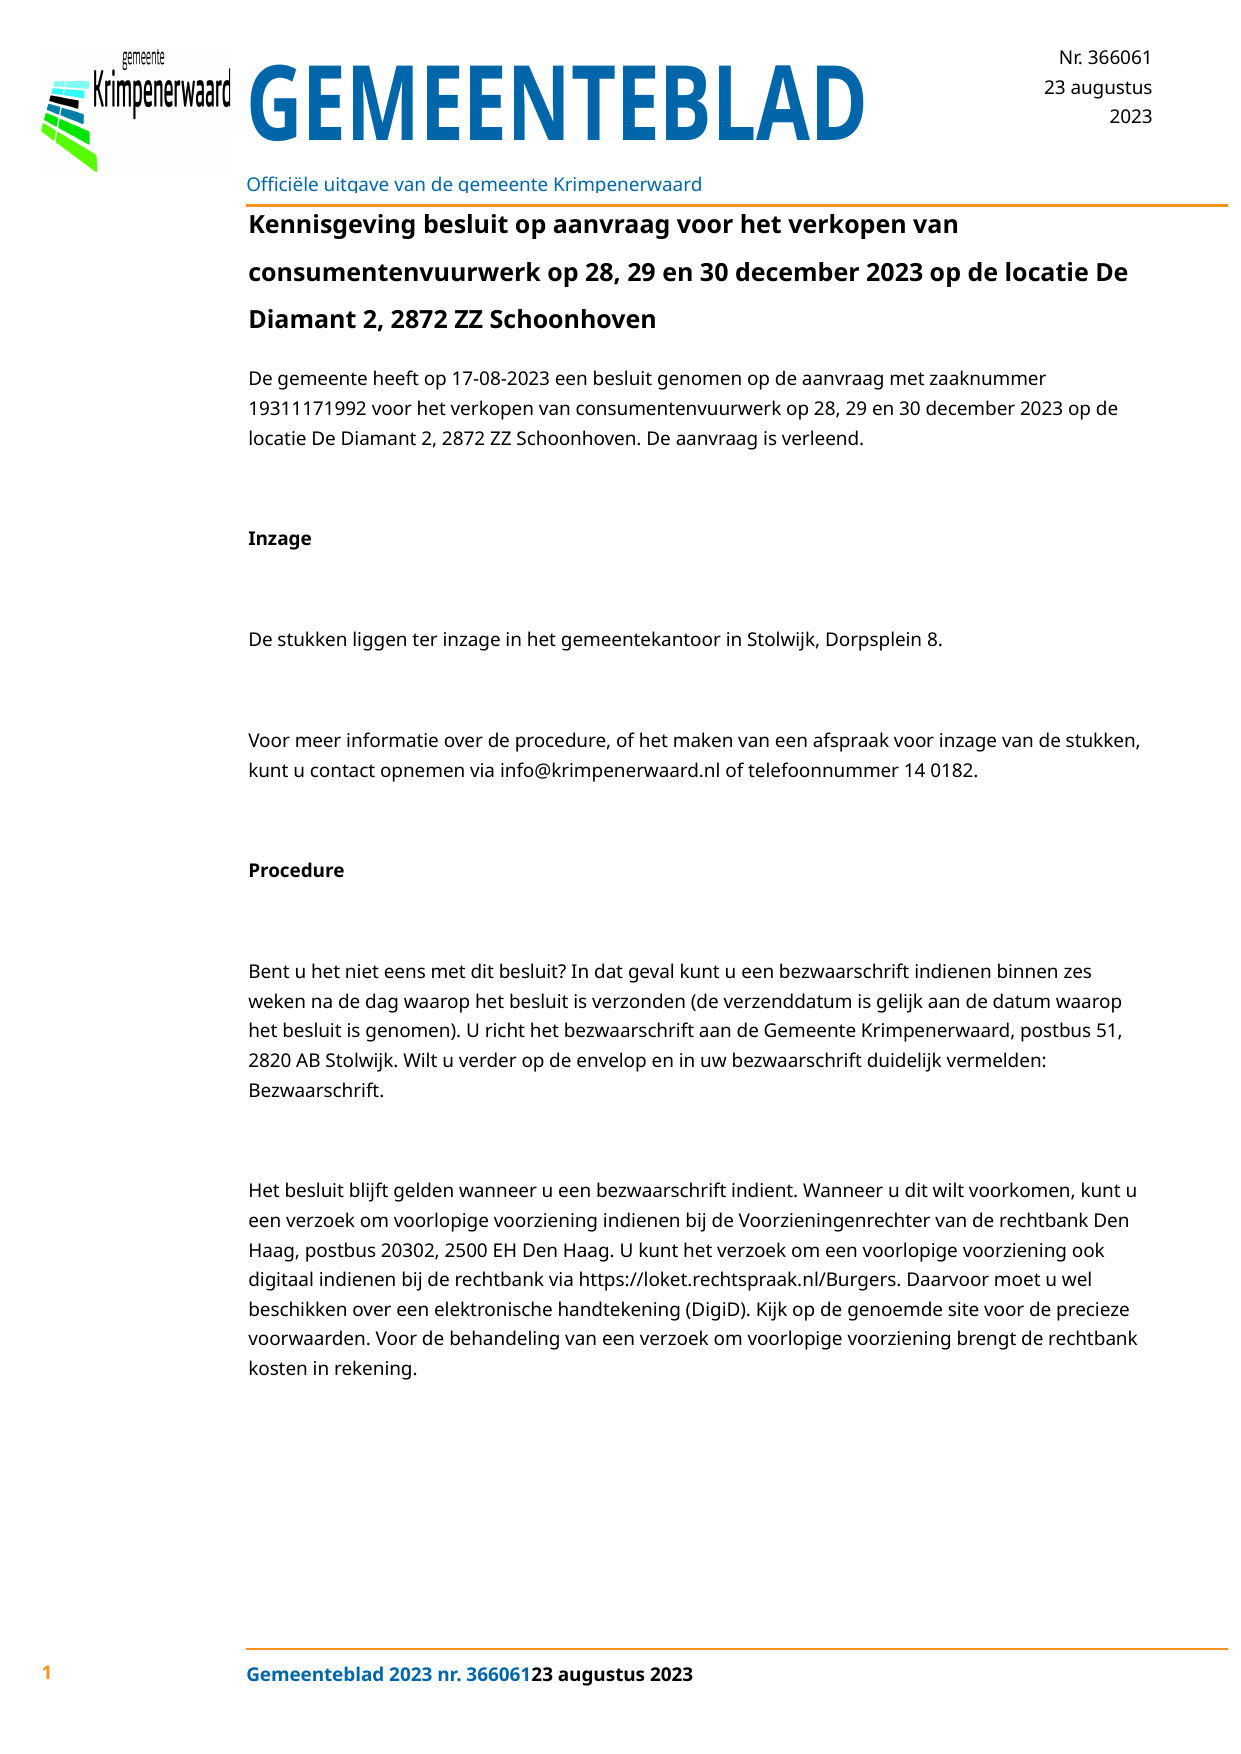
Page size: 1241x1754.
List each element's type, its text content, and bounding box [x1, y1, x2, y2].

text Voor meer informatie over de procedure, of het maken van een afspraak voor inzage van de stukken, kunt u contact opnemen via info@krimpenerwaard.nl of telefoonnummer 14 0182. [248, 727, 1152, 782]
text De gemeente heeft op 17-08-2023 een besluit genomen op de aanvraag met zaaknummer 19311171992 voor het verkopen van consumentenvuurwerk op 28, 29 en 30 december 2023 op de locatie De Diamant 2, 2872 ZZ Schoonhoven. De aanvraag is verleend. [248, 366, 1152, 450]
picture [41, 47, 231, 172]
text Bent u het niet eens met dit besluit? In dat geval kunt u een bezwaarschrift indienen binnen zes weken na de dag waarop het besluit is verzonden (de verzenddatum is gelijk aan de datum waarop het besluit is genomen). U richt het bezwaarschrift aan de Gemeente Krimpenerwaard, postbus 51, 2820 AB Stolwijk. Wilt u verder op de envelop en in uw bezwaarschrift duidelijk vermelden: Bezwaarschrift. [248, 958, 1152, 1102]
text Inzage [248, 526, 1152, 551]
text Het besluit blijft gelden wanneer u een bezwaarschrift indient. Wanneer u dit wilt voorkomen, kunt u een verzoek om voorlopige voorziening indienen bij de Voorzieningenrechter van de rechtbank Den Haag, postbus 20302, 2500 EH Den Haag. U kunt het verzoek om een voorlopige voorziening ook digitaal indienen bij de rechtbank via https://loket.rechtspraak.nl/Burgers. Daarvoor moet u wel beschikken over een elektronische handtekening (DigiD). Kijk op de genoemde site voor de precieze voorwaarden. Voor de behandeling van een verzoek om voorlopige voorziening brengt de rechtbank kosten in rekening. [248, 1178, 1152, 1381]
text De stukken liggen ter inzage in het gemeentekantoor in Stolwijk, Dorpsplein 8. [248, 626, 1152, 652]
text Procedure [248, 858, 1152, 883]
text Kennisgeving besluit op aanvraag voor het verkopen van consumentenvuurwerk op 28, 29 en 30 december 2023 op de locatie De Diamant 2, 2872 ZZ Schoonhoven [248, 207, 1152, 336]
